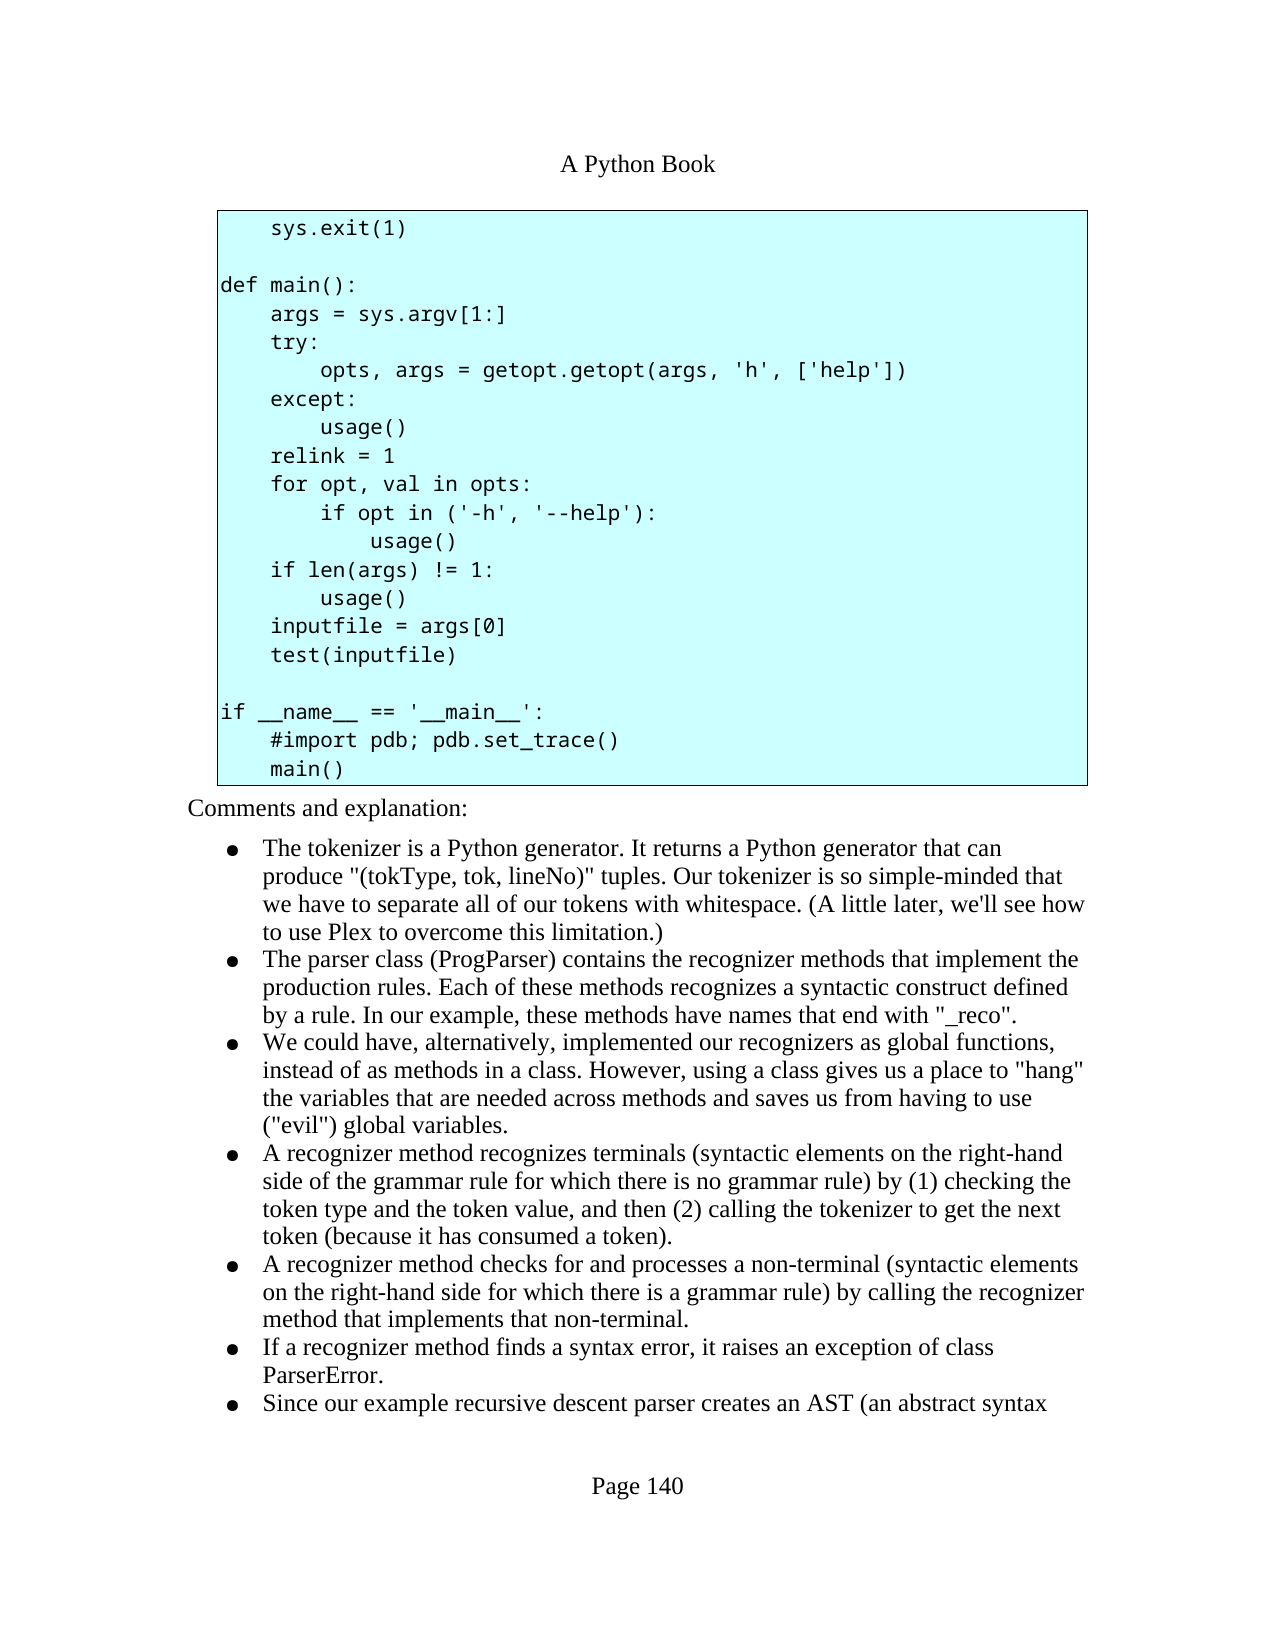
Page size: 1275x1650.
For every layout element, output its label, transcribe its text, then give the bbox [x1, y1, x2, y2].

list Since our example recursive descent parser creates an AST (an abstract syntax [225, 1389, 1087, 1416]
list A recognizer method recognizes terminals (syntactic elements on the right-hand side of the grammar rule for which there is no grammar rule) by (1) checking the token type and the token value, and then (2) calling the tokenizer to get the next token (because it has consumed a token). [225, 1139, 1087, 1250]
list The parser class (ProgParser) contains the recognizer methods that implement the production rules. Each of these methods recognizes a syntactic construct defined by a rule. In our example, these methods have names that end with "_reco". [225, 945, 1087, 1028]
list We could have, alternatively, implemented our recognizers as global functions, instead of as methods in a class. However, using a class gives us a place to "hang" the variables that are needed across methods and saves us from having to use ("evil") global variables. [225, 1028, 1087, 1139]
list The tokenizer is a Python generator. It returns a Python generator that can produce "(tokType, tok, lineNo)" tuples. Our tokenizer is so simple-minded that we have to separate all of our tokens with whitespace. (A little later, we'll see how to use Plex to overcome this limitation.) [225, 834, 1087, 945]
text sys.exit(1) def main(): args = sys.argv[1:] try: opts, args = getopt.getopt(args, 'h', ['help']) except: usage() relink = 1 for opt, val in opts: if opt in ('-h', '--help'): usage() if len(args) != 1: usage() inputfile = args[0] test(inputfile) if __name__ == '__main__': #import pdb; pdb.set_trace() main() [218, 211, 1087, 785]
list A recognizer method checks for and processes a non-terminal (syntactic elements on the right-hand side for which there is a grammar rule) by calling the recognizer method that implements that non-terminal. [225, 1250, 1087, 1333]
text Comments and explanation: [187, 794, 1087, 822]
list If a recognizer method finds a syntax error, it raises an exception of class ParserError. [225, 1333, 1087, 1389]
